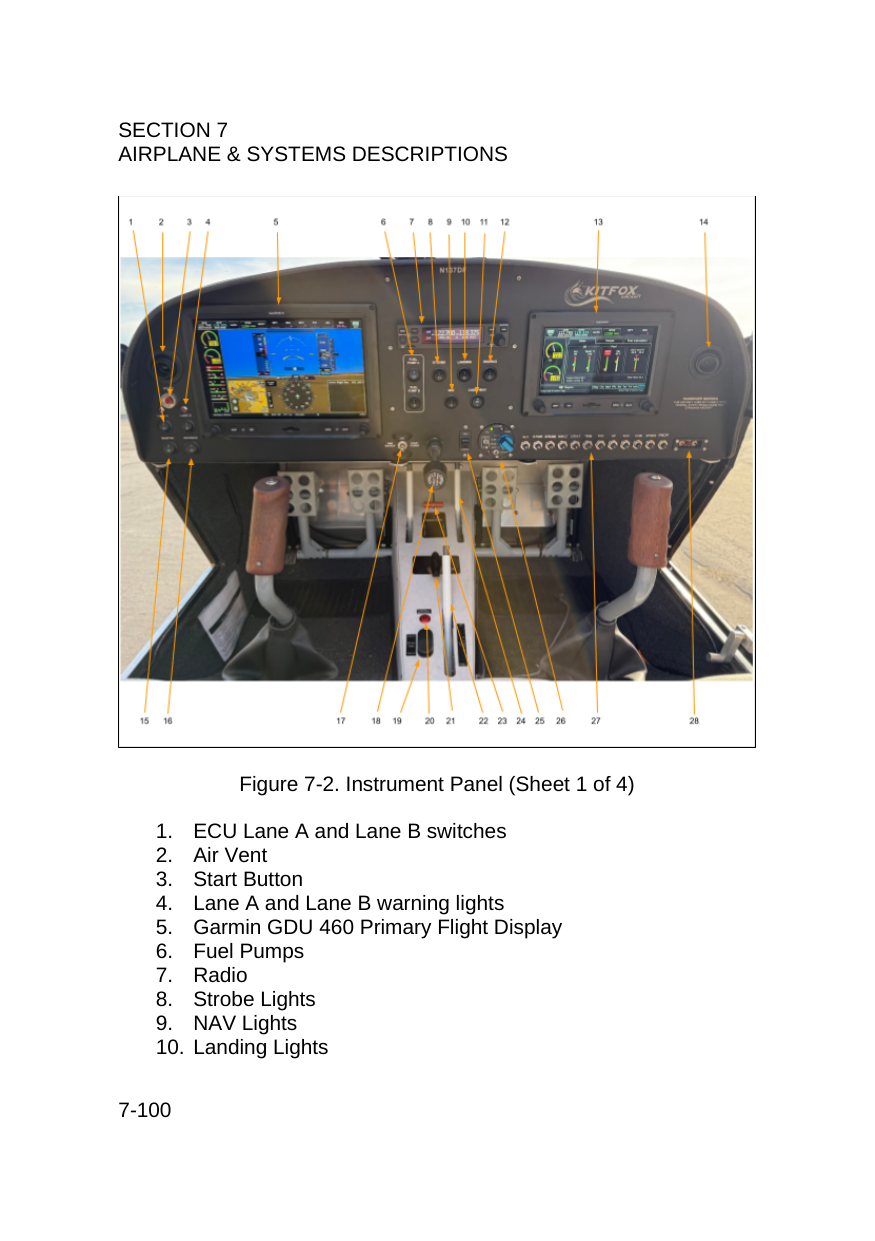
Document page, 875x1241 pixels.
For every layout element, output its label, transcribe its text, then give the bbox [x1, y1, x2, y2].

text Figure 7-2. Instrument Panel (Sheet 1 of 4) [118, 771, 756, 795]
picture [118, 196, 756, 748]
list Strobe Lights [156, 987, 756, 1011]
list Lane A and Lane B warning lights [156, 891, 756, 915]
list Garmin GDU 460 Primary Flight Display [156, 915, 756, 939]
list Start Button [156, 867, 756, 891]
list Air Vent [156, 843, 756, 867]
list Radio [156, 963, 756, 987]
list Landing Lights [156, 1035, 756, 1059]
list NAV Lights [156, 1011, 756, 1035]
list Fuel Pumps [156, 939, 756, 963]
list ECU Lane A and Lane B switches [156, 819, 756, 843]
